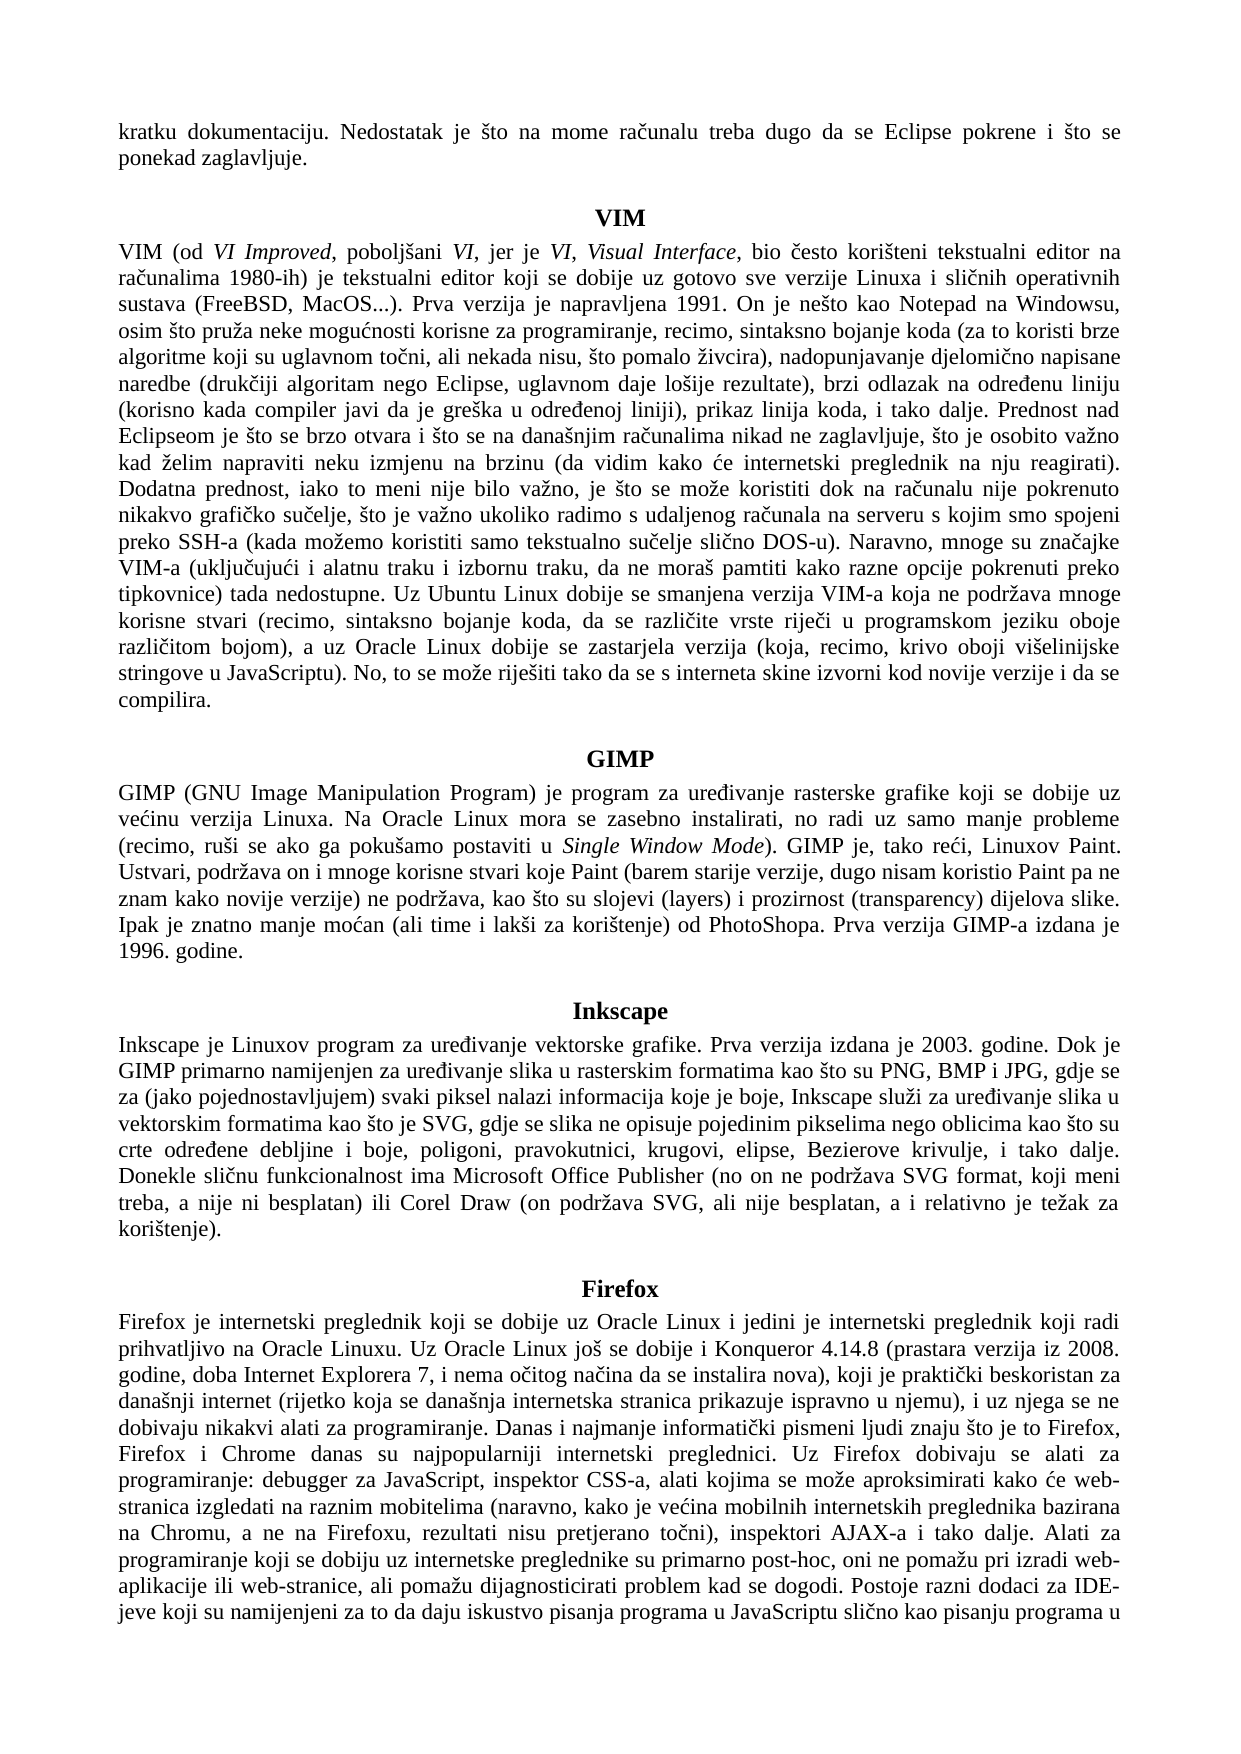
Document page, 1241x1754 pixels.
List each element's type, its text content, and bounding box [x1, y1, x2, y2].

text VIM [118, 203, 1122, 232]
text Inkscape [118, 996, 1122, 1025]
text Firefox [118, 1274, 1122, 1302]
text GIMP (GNU Image Manipulation Program) je program za uređivanje rasterske grafike koji se dobije uz većinu verzija Linuxa. Na Oracle Linux mora se zasebno instalirati, no radi uz samo manje probleme (recimo, ruši se ako ga pokušamo postaviti u Single Window Mode). GIMP je, tako reći, Linuxov Paint. Ustvari, podržava on i mnoge korisne stvari koje Paint (barem starije verzije, dugo nisam koristio Paint pa ne znam kako novije verzije) ne podržava, kao što su slojevi (layers) i prozirnost (transparency) dijelova slike. Ipak je znatno manje moćan (ali time i lakši za korištenje) od PhotoShopa. Prva verzija GIMP-a izdana je 1996. godine. [118, 779, 1122, 964]
text Firefox je internetski preglednik koji se dobije uz Oracle Linux i jedini je internetski preglednik koji radi prihvatljivo na Oracle Linuxu. Uz Oracle Linux još se dobije i Konqueror 4.14.8 (prastara verzija iz 2008. godine, doba Internet Explorera 7, i nema očitog načina da se instalira nova), koji je praktički beskoristan za današnji internet (rijetko koja se današnja internetska stranica prikazuje ispravno u njemu), i uz njega se ne dobivaju nikakvi alati za programiranje. Danas i najmanje informatički pismeni ljudi znaju što je to Firefox, Firefox i Chrome danas su najpopularniji internetski preglednici. Uz Firefox dobivaju se alati za programiranje: debugger za JavaScript, inspektor CSS-a, alati kojima se može aproksimirati kako će web-stranica izgledati na raznim mobitelima (naravno, kako je većina mobilnih internetskih preglednika bazirana na Chromu, a ne na Firefoxu, rezultati nisu pretjerano točni), inspektori AJAX-a i tako dalje. Alati za programiranje koji se dobiju uz internetske preglednike su primarno post-hoc, oni ne pomažu pri izradi web-aplikacije ili web-stranice, ali pomažu dijagnosticirati problem kad se dogodi. Postoje razni dodaci za IDE-jeve koji su namijenjeni za to da daju iskustvo pisanja programa u JavaScriptu slično kao pisanju programa u [118, 1308, 1122, 1625]
text kratku dokumentaciju. Nedostatak je što na mome računalu treba dugo da se Eclipse pokrene i što se ponekad zaglavljuje. [118, 118, 1122, 171]
text VIM (od VI Improved, poboljšani VI, jer je VI, Visual Interface, bio često korišteni tekstualni editor na računalima 1980-ih) je tekstualni editor koji se dobije uz gotovo sve verzije Linuxa i sličnih operativnih sustava (FreeBSD, MacOS...). Prva verzija je napravljena 1991. On je nešto kao Notepad na Windowsu, osim što pruža neke mogućnosti korisne za programiranje, recimo, sintaksno bojanje koda (za to koristi brze algoritme koji su uglavnom točni, ali nekada nisu, što pomalo živcira), nadopunjavanje djelomično napisane naredbe (drukčiji algoritam nego Eclipse, uglavnom daje lošije rezultate), brzi odlazak na određenu liniju (korisno kada compiler javi da je greška u određenoj liniji), prikaz linija koda, i tako dalje. Prednost nad Eclipseom je što se brzo otvara i što se na današnjim računalima nikad ne zaglavljuje, što je osobito važno kad želim napraviti neku izmjenu na brzinu (da vidim kako će internetski preglednik na nju reagirati). Dodatna prednost, iako to meni nije bilo važno, je što se može koristiti dok na računalu nije pokrenuto nikakvo grafičko sučelje, što je važno ukoliko radimo s udaljenog računala na serveru s kojim smo spojeni preko SSH-a (kada možemo koristiti samo tekstualno sučelje slično DOS-u). Naravno, mnoge su značajke VIM-a (uključujući i alatnu traku i izbornu traku, da ne moraš pamtiti kako razne opcije pokrenuti preko tipkovnice) tada nedostupne. Uz Ubuntu Linux dobije se smanjena verzija VIM-a koja ne podržava mnoge korisne stvari (recimo, sintaksno bojanje koda, da se različite vrste riječi u programskom jeziku oboje različitom bojom), a uz Oracle Linux dobije se zastarjela verzija (koja, recimo, krivo oboji višelinijske stringove u JavaScriptu). No, to se može riješiti tako da se s interneta skine izvorni kod novije verzije i da se compilira. [118, 238, 1122, 712]
text Inkscape je Linuxov program za uređivanje vektorske grafike. Prva verzija izdana je 2003. godine. Dok je GIMP primarno namijenjen za uređivanje slika u rasterskim formatima kao što su PNG, BMP i JPG, gdje se za (jako pojednostavljujem) svaki piksel nalazi informacija koje je boje, Inkscape služi za uređivanje slika u vektorskim formatima kao što je SVG, gdje se slika ne opisuje pojedinim pikselima nego oblicima kao što su crte određene debljine i boje, poligoni, pravokutnici, krugovi, elipse, Bezierove krivulje, i tako dalje. Donekle sličnu funkcionalnost ima Microsoft Office Publisher (no on ne podržava SVG format, koji meni treba, a nije ni besplatan) ili Corel Draw (on podržava SVG, ali nije besplatan, a i relativno je težak za korištenje). [118, 1031, 1122, 1241]
text GIMP [118, 744, 1122, 773]
